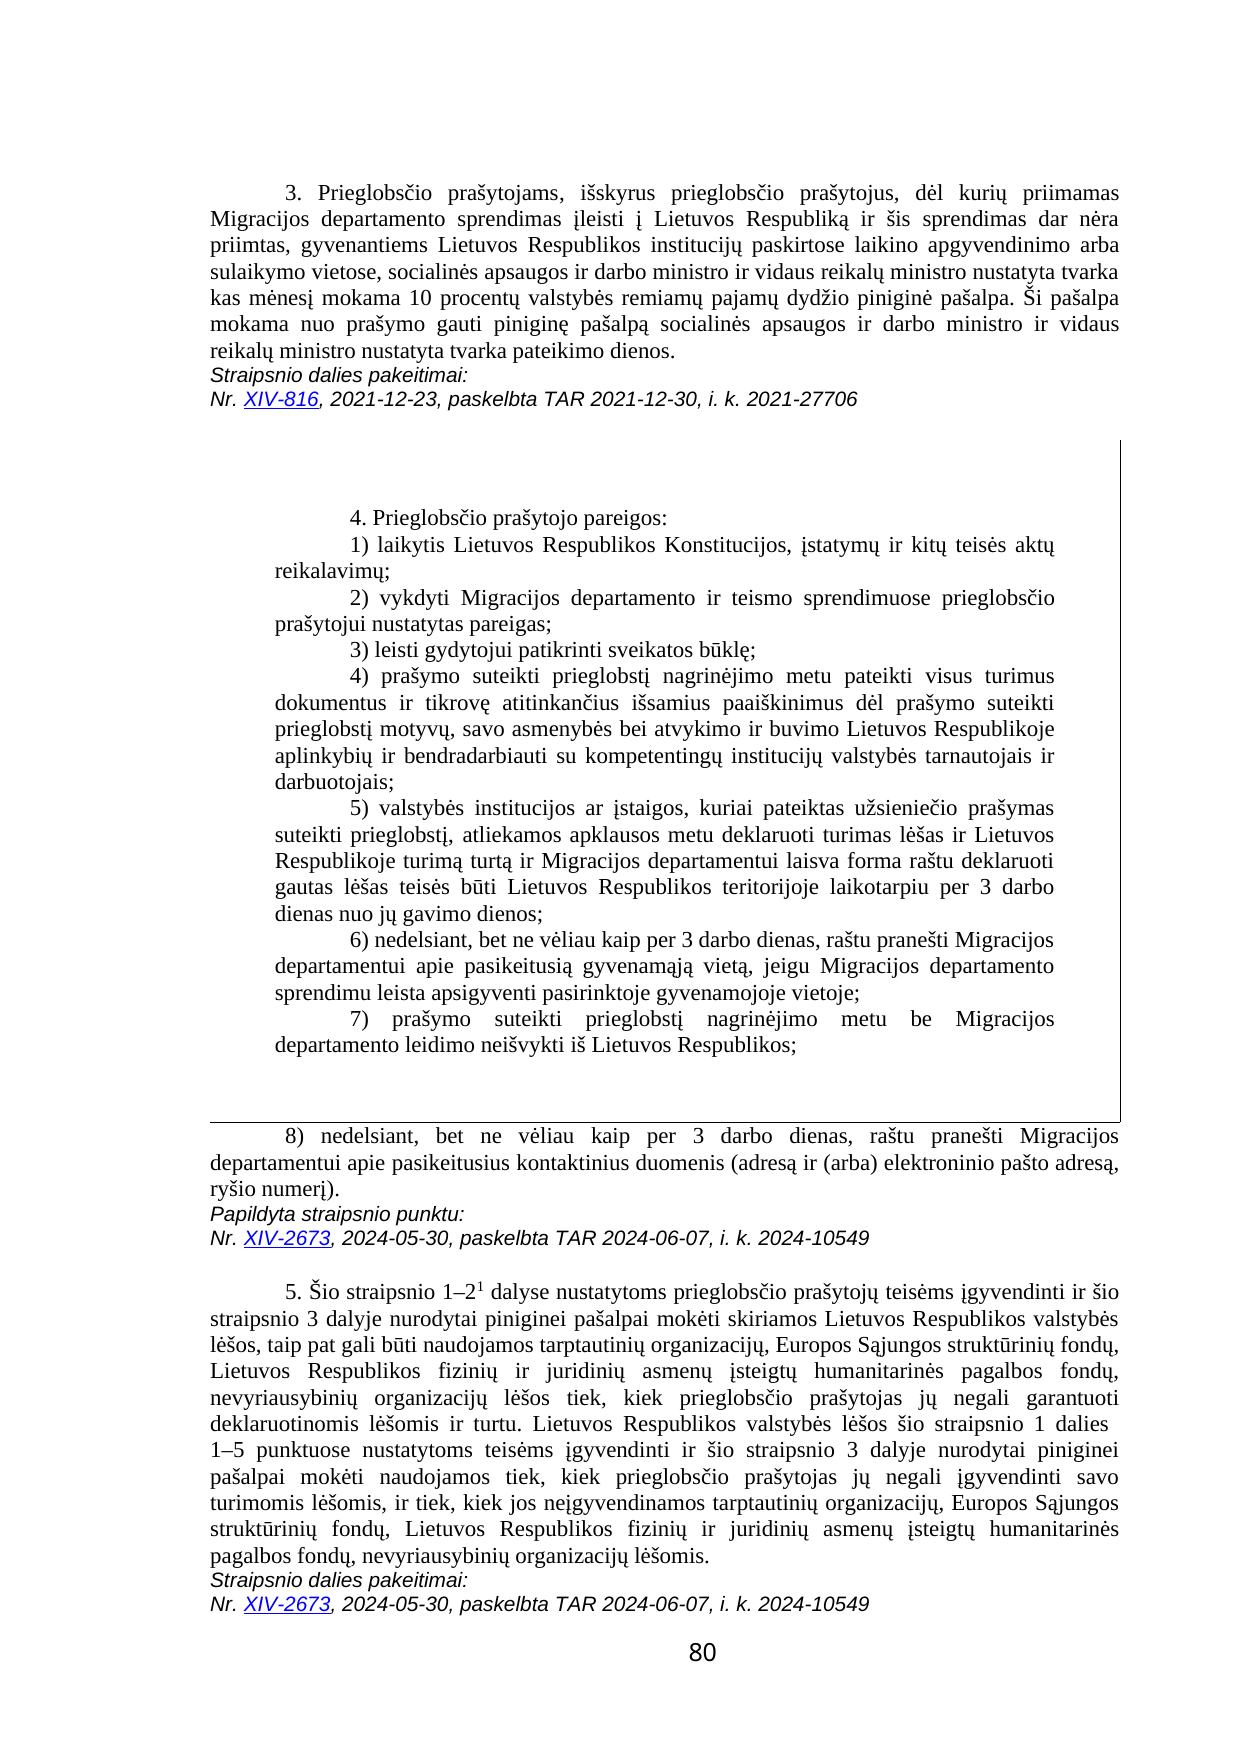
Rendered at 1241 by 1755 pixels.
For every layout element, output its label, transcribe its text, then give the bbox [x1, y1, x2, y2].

text Nr. XIV-2673, 2024-05-30, paskelbta TAR 2024-06-07, i. k. 2024-10549 [210, 1226, 1120, 1249]
text Straipsnio dalies pakeitimai: [210, 363, 1120, 387]
text 5. Šio straipsnio 1–21 dalyse nustatytoms prieglobsčio prašytojų teisėms įgyvendinti ir šio straipsnio 3 dalyje nurodytai piniginei pašalpai mokėti skiriamos Lietuvos Respublikos valstybės lėšos, taip pat gali būti naudojamos tarptautinių organizacijų, Europos Sąjungos struktūrinių fondų, Lietuvos Respublikos fizinių ir juridinių asmenų įsteigtų humanitarinės pagalbos fondų, nevyriausybinių organizacijų lėšos tiek, kiek prieglobsčio prašytojas jų negali garantuoti deklaruotinomis lėšomis ir turtu. Lietuvos Respublikos valstybės lėšos šio straipsnio 1 dalies 1–5 punktuose nustatytoms teisėms įgyvendinti ir šio straipsnio 3 dalyje nurodytai piniginei pašalpai mokėti naudojamos tiek, kiek prieglobsčio prašytojas jų negali įgyvendinti savo turimomis lėšomis, ir tiek, kiek jos neįgyvendinamos tarptautinių organizacijų, Europos Sąjungos struktūrinių fondų, Lietuvos Respublikos fizinių ir juridinių asmenų įsteigtų humanitarinės pagalbos fondų, nevyriausybinių organizacijų lėšomis. [210, 1278, 1120, 1568]
text 6) nedelsiant, bet ne vėliau kaip per 3 darbo dienas, raštu pranešti Migracijos departamentui apie pasikeitusią gyvenamąją vietą, jeigu Migracijos departamento sprendimu leista apsigyventi pasirinktoje gyvenamojoje vietoje; [210, 926, 1120, 1005]
text Nr. XIV-816, 2021-12-23, paskelbta TAR 2021-12-30, i. k. 2021-27706 [210, 387, 1120, 411]
text 3) leisti gydytojui patikrinti sveikatos būklę; [210, 636, 1120, 663]
text Straipsnio dalies pakeitimai: [210, 1568, 1120, 1592]
text 8) nedelsiant, bet ne vėliau kaip per 3 darbo dienas, raštu pranešti Migracijos departamentui apie pasikeitusius kontaktinius duomenis (adresą ir (arba) elektroninio pašto adresą, ryšio numerį). [210, 1122, 1120, 1202]
text Papildyta straipsnio punktu: [210, 1202, 1120, 1226]
text 1) laikytis Lietuvos Respublikos Konstitucijos, įstatymų ir kitų teisės aktų reikalavimų; [210, 531, 1120, 583]
text Nr. XIV-2673, 2024-05-30, paskelbta TAR 2024-06-07, i. k. 2024-10549 [210, 1592, 1120, 1616]
text 4. Prieglobsčio prašytojo pareigos: [210, 440, 1120, 531]
text 5) valstybės institucijos ar įstaigos, kuriai pateiktas užsieniečio prašymas suteikti prieglobstį, atliekamos apklausos metu deklaruoti turimas lėšas ir Lietuvos Respublikoje turimą turtą ir Migracijos departamentui laisva forma raštu deklaruoti gautas lėšas teisės būti Lietuvos Respublikos teritorijoje laikotarpiu per 3 darbo dienas nuo jų gavimo dienos; [210, 794, 1120, 926]
text 3. Prieglobsčio prašytojams, išskyrus prieglobsčio prašytojus, dėl kurių priimamas Migracijos departamento sprendimas įleisti į Lietuvos Respubliką ir šis sprendimas dar nėra priimtas, gyvenantiems Lietuvos Respublikos institucijų paskirtose laikino apgyvendinimo arba sulaikymo vietose, socialinės apsaugos ir darbo ministro ir vidaus reikalų ministro nustatyta tvarka kas mėnesį mokama 10 procentų valstybės remiamų pajamų dydžio piniginė pašalpa. Ši pašalpa mokama nuo prašymo gauti piniginę pašalpą socialinės apsaugos ir darbo ministro ir vidaus reikalų ministro nustatyta tvarka pateikimo dienos. [210, 179, 1120, 363]
text 2) vykdyti Migracijos departamento ir teismo sprendimuose prieglobsčio prašytojui nustatytas pareigas; [210, 583, 1120, 636]
text 7) prašymo suteikti prieglobstį nagrinėjimo metu be Migracijos departamento leidimo neišvykti iš Lietuvos Respublikos; [210, 1005, 1120, 1122]
text 4) prašymo suteikti prieglobstį nagrinėjimo metu pateikti visus turimus dokumentus ir tikrovę atitinkančius išsamius paaiškinimus dėl prašymo suteikti prieglobstį motyvų, savo asmenybės bei atvykimo ir buvimo Lietuvos Respublikoje aplinkybių ir bendradarbiauti su kompetentingų institucijų valstybės tarnautojais ir darbuotojais; [210, 663, 1120, 794]
